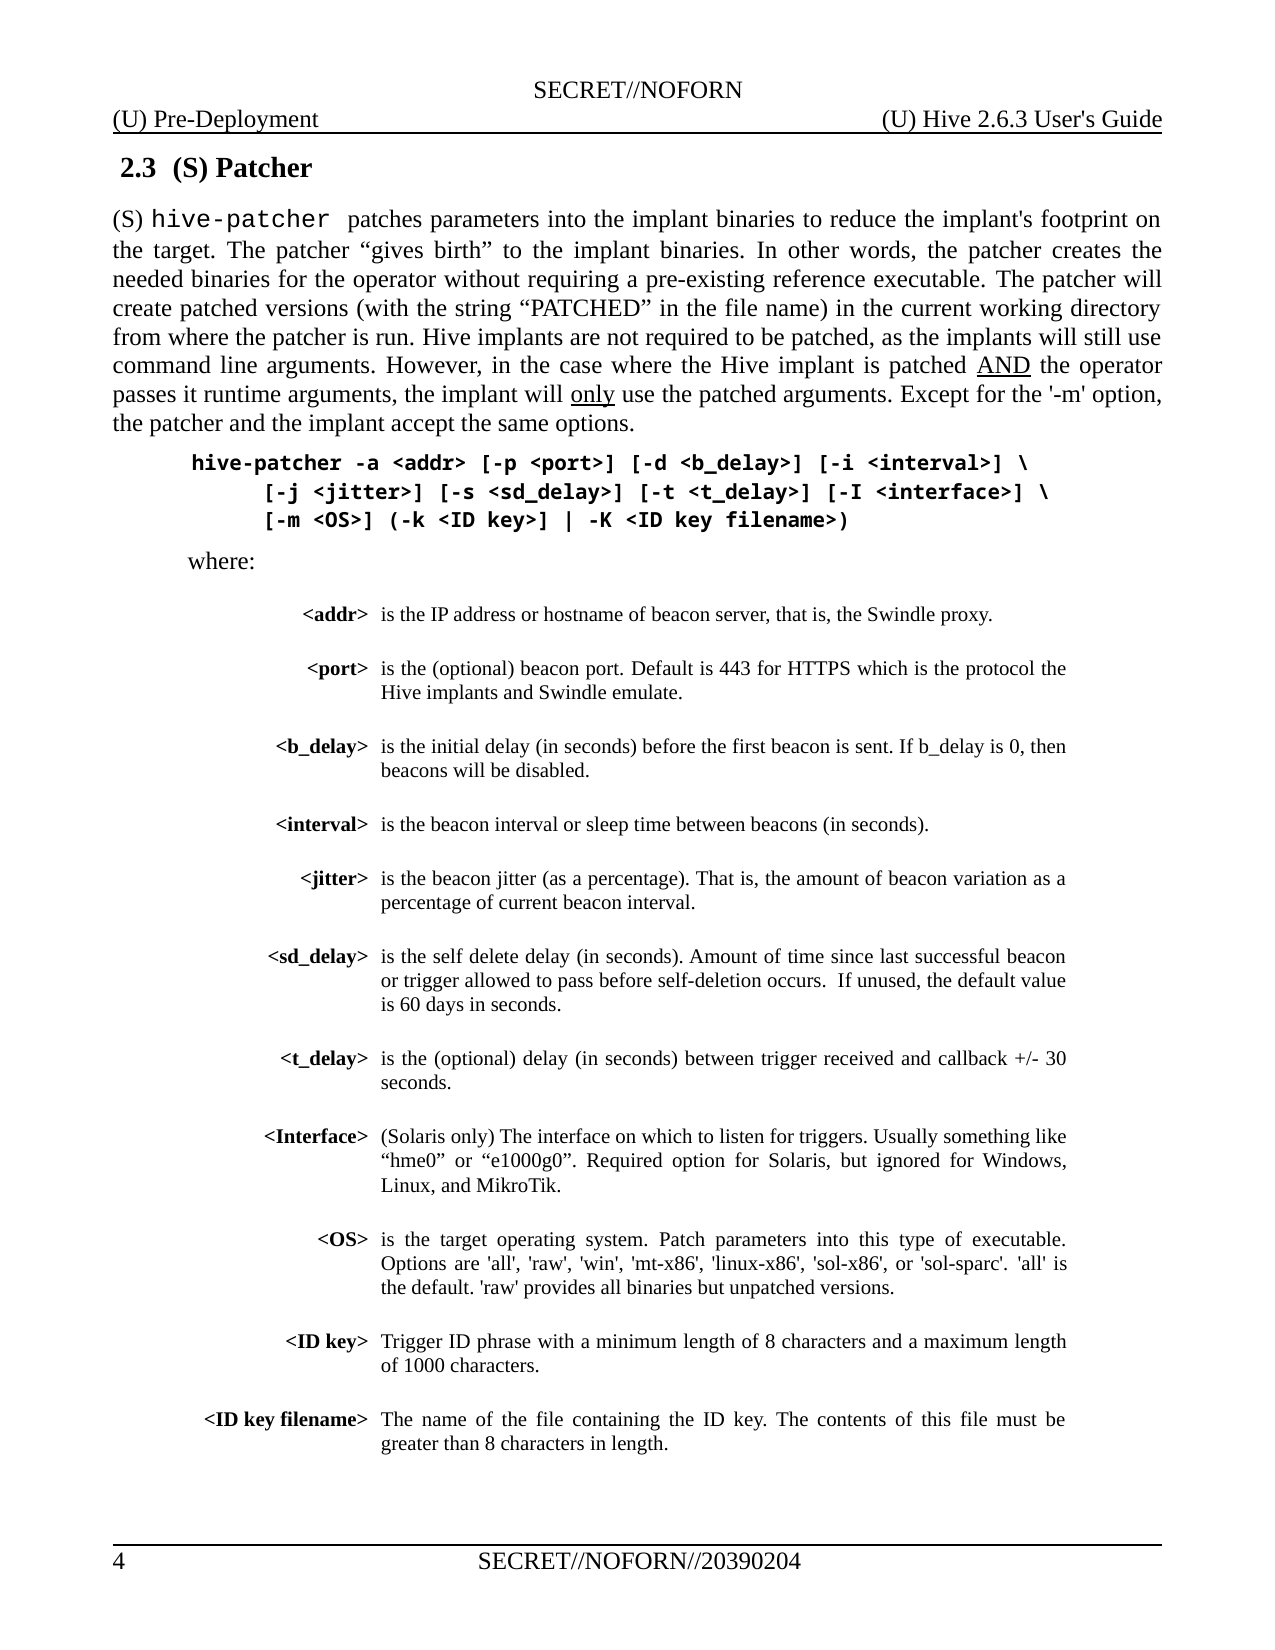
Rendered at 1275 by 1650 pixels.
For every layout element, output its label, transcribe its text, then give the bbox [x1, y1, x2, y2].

table_cell <b_delay> [191, 719, 374, 797]
table_cell <jitter> [191, 851, 374, 929]
table_cell <t_delay> [191, 1031, 374, 1109]
table_cell <port> [191, 641, 374, 719]
text hive-patcher -a <addr> [-p <port>] [-d <b_delay>] [-i <interval>] \ [142, 448, 1132, 477]
subtitle (S) Patcher [112, 150, 1162, 183]
text where: [112, 546, 1162, 574]
table_cell is the beacon jitter (as a percentage). That is, the amount of beacon variation as a percentage of current beacon interval. [375, 851, 1073, 929]
table_cell is the target operating system. Patch parameters into this type of executable. Options are 'all', 'raw', 'win', 'mt-x86', 'linux-x86', 'sol-x86', or 'sol-sparc'. 'all' is the default. 'raw' provides all binaries but unpatched versions. [375, 1212, 1073, 1314]
table_cell is the beacon interval or sleep time between beacons (in seconds). [375, 797, 1073, 851]
table_cell is the initial delay (in seconds) before the first beacon is sent. If b_delay is 0, then beacons will be disabled. [375, 719, 1073, 797]
table_cell <sd_delay> [191, 929, 374, 1031]
text (S) hive-patcher patches parameters into the implant binaries to reduce the implant's footprint on the target. The patcher “gives birth” to the implant binaries. In other words, the patcher creates the needed binaries for the operator without requiring a pre-existing reference executable. The patcher will create patched versions (with the string “PATCHED” in the file name) in the current working directory from where the patcher is run. Hive implants are not required to be patched, as the implants will still use command line arguments. However, in the case where the Hive implant is patched AND the operator passes it runtime arguments, the implant will only use the patched arguments. Except for the '-m' option, the patcher and the implant accept the same options. [112, 204, 1162, 437]
table_cell <Interface> [191, 1109, 374, 1212]
table_cell <ID key filename> [191, 1392, 374, 1470]
table_header is the IP address or hostname of beacon server, that is, the Swindle proxy. [375, 587, 1073, 641]
table_cell Trigger ID phrase with a minimum length of 8 characters and a maximum length of 1000 characters. [375, 1314, 1073, 1392]
table_cell The name of the file containing the ID key. The contents of this file must be greater than 8 characters in length. [375, 1392, 1073, 1470]
text [-m <OS>] (-k <ID key>] | -K <ID key filename>) [142, 505, 1132, 534]
text [-j <jitter>] [-s <sd_delay>] [-t <t_delay>] [-I <interface>] \ [142, 477, 1132, 505]
table_cell is the (optional) beacon port. Default is 443 for HTTPS which is the protocol the Hive implants and Swindle emulate. [375, 641, 1073, 719]
table_header <addr> [191, 587, 374, 641]
table_cell is the (optional) delay (in seconds) between trigger received and callback +/- 30 seconds. [375, 1031, 1073, 1109]
table_cell <ID key> [191, 1314, 374, 1392]
table_cell is the self delete delay (in seconds). Amount of time since last successful beacon or trigger allowed to pass before self-deletion occurs. If unused, the default value is 60 days in seconds. [375, 929, 1073, 1031]
table_cell <interval> [191, 797, 374, 851]
table_cell (Solaris only) The interface on which to listen for triggers. Usually something like “hme0” or “e1000g0”. Required option for Solaris, but ignored for Windows, Linux, and MikroTik. [375, 1109, 1073, 1212]
table_cell <OS> [191, 1212, 374, 1314]
